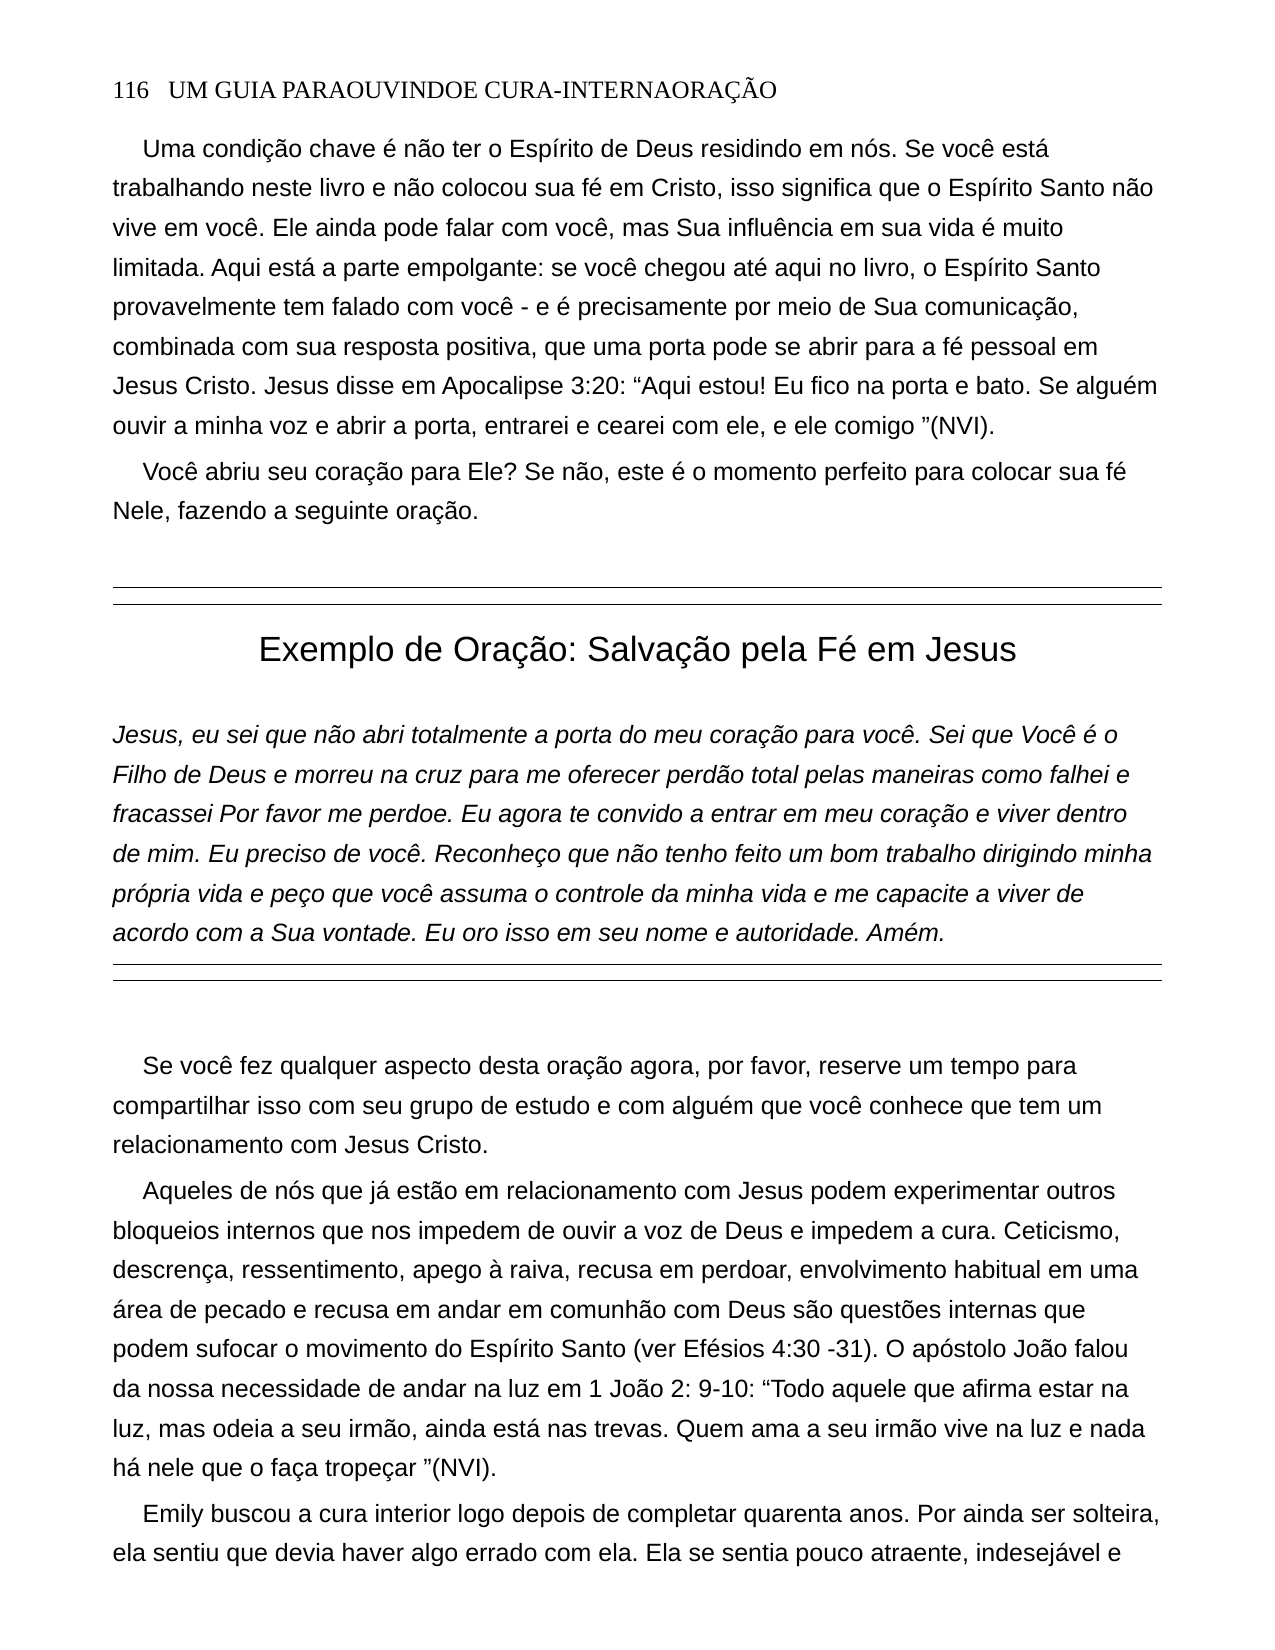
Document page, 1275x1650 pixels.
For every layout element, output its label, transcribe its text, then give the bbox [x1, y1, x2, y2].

text Se você fez qualquer aspecto desta oração agora, por favor, reserve um tempo para compartilhar isso com seu grupo de estudo e com alguém que você conhece que tem um relacionamento com Jesus Cristo. [112, 1051, 1162, 1159]
text Uma condição chave é não ter o Espírito de Deus residindo em nós. Se você está trabalhando neste livro e não colocou sua fé em Cristo, isso significa que o Espírito Santo não vive em você. Ele ainda pode falar com você, mas Sua influência em sua vida é muito limitada. Aqui está a parte empolgante: se você chegou até aqui no livro, o Espírito Santo provavelmente tem falado com você - e é precisamente por meio de Sua comunicação, combinada com sua resposta positiva, que uma porta pode se abrir para a fé pessoal em Jesus Cristo. Jesus disse em Apocalipse 3:20: “Aqui estou! Eu fico na porta e bato. Se alguém ouvir a minha voz e abrir a porta, entrarei e cearei com ele, e ele comigo ”(NVI). [112, 134, 1162, 439]
subtitle Exemplo de Oração: Salvação pela Fé em Jesus [112, 628, 1162, 668]
text Você abriu seu coração para Ele? Se não, este é o momento perfeito para colocar sua fé Nele, fazendo a seguinte oração. [112, 456, 1162, 525]
text Jesus, eu sei que não abri totalmente a porta do meu coração para você. Sei que Você é o Filho de Deus e morreu na cruz para me oferecer perdão total pelas maneiras como falhei e fracassei Por favor me perdoe. Eu agora te convido a entrar em meu coração e viver dentro de mim. Eu preciso de você. Reconheço que não tenho feito um bom trabalho dirigindo minha própria vida e peço que você assuma o controle da minha vida e me capacite a viver de acordo com a Sua vontade. Eu oro isso em seu nome e autoridade. Amém. [112, 720, 1162, 947]
text Emily buscou a cura interior logo depois de completar quarenta anos. Por ainda ser solteira, ela sentiu que devia haver algo errado com ela. Ela se sentia pouco atraente, indesejável e [112, 1499, 1162, 1567]
text Aqueles de nós que já estão em relacionamento com Jesus podem experimentar outros bloqueios internos que nos impedem de ouvir a voz de Deus e impedem a cura. Ceticismo, descrença, ressentimento, apego à raiva, recusa em perdoar, envolvimento habitual em uma área de pecado e recusa em andar em comunhão com Deus são questões internas que podem sufocar o movimento do Espírito Santo (ver Efésios 4:30 -31). O apóstolo João falou da nossa necessidade de andar na luz em 1 João 2: 9-10: “Todo aquele que afirma estar na luz, mas odeia a seu irmão, ainda está nas trevas. Quem ama a seu irmão vive na luz e nada há nele que o faça tropeçar ”(NVI). [112, 1176, 1162, 1482]
